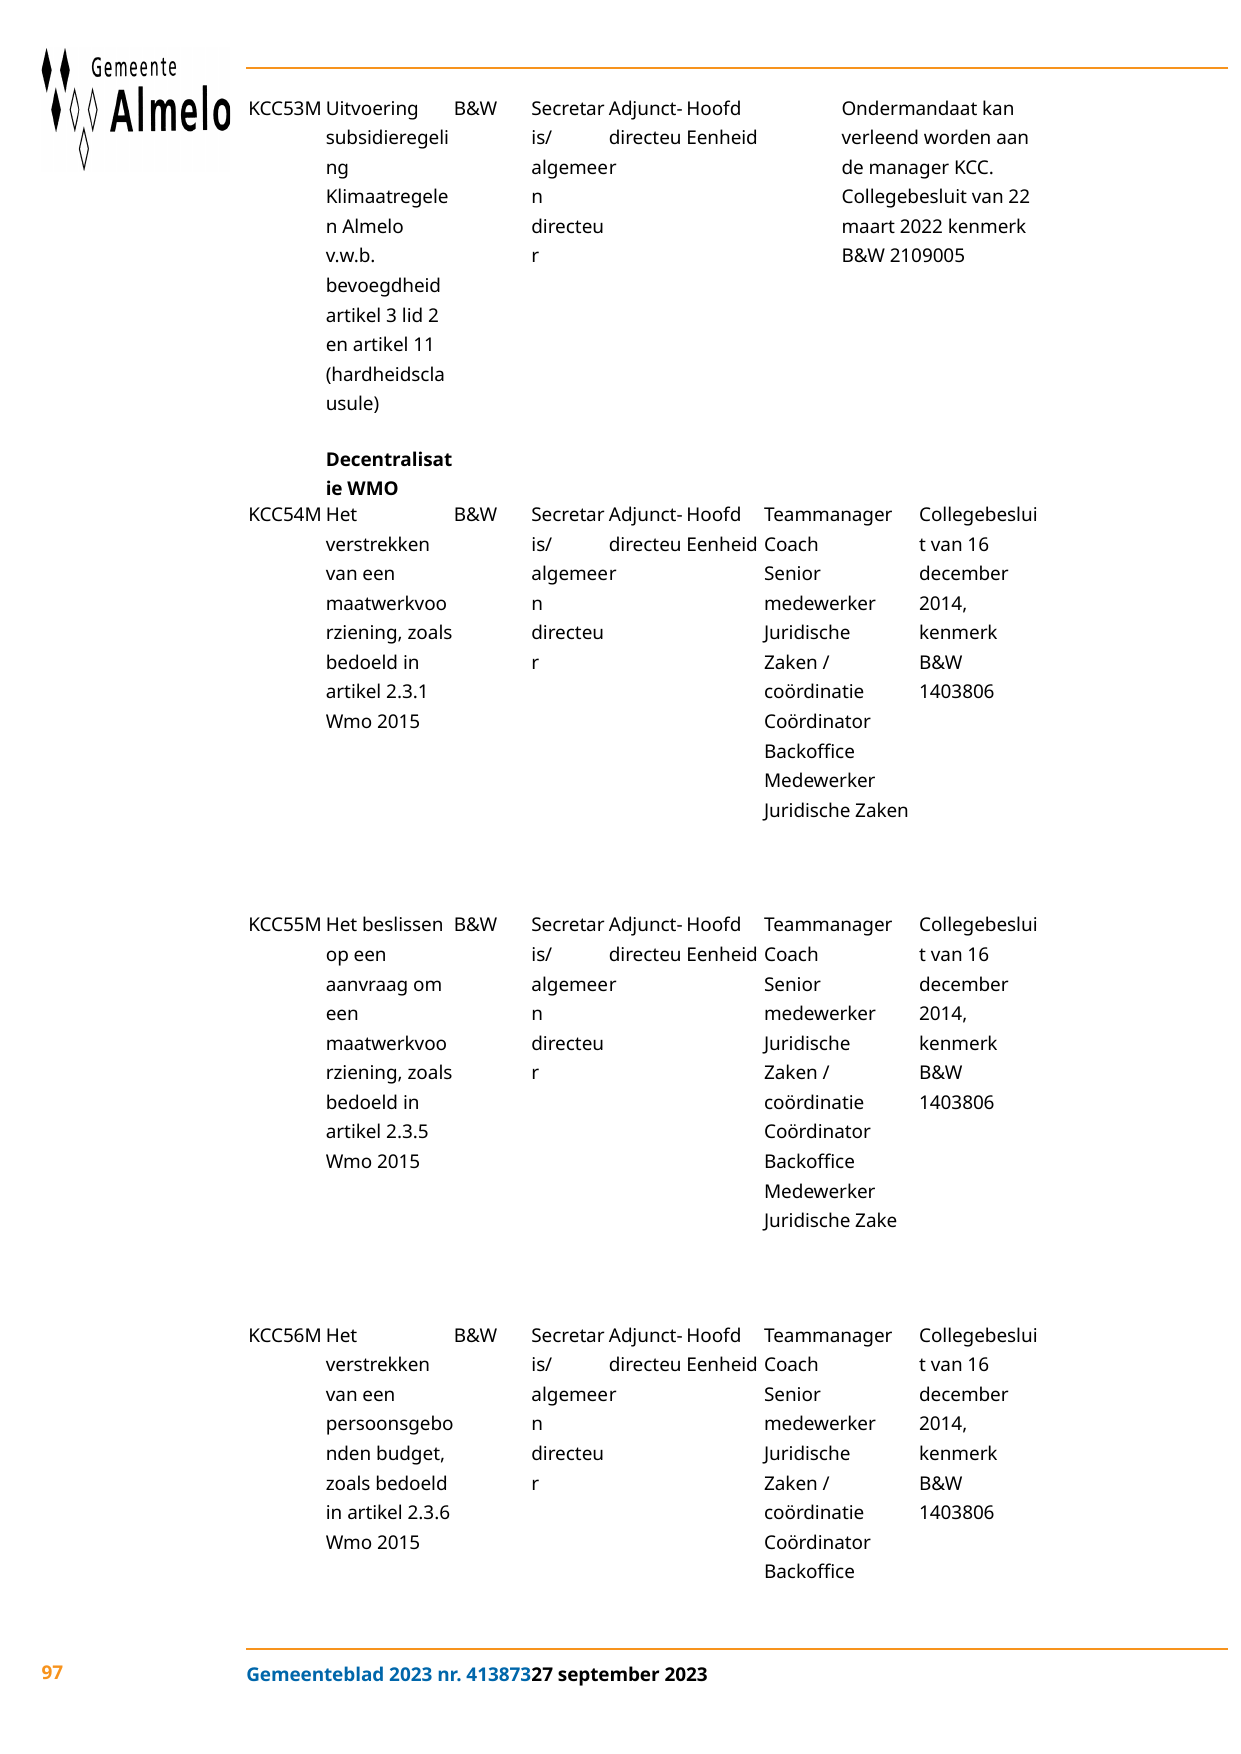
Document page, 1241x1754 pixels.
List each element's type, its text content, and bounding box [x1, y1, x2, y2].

table_cell Het beslissen op een aanvraag om een maatwerkvoorziening, zoals bedoeld in artikel 2.3.5 Wmo 2015 [326, 912, 454, 1322]
table_cell Teammanager Coach Senior medewerker Juridische Zaken / coördinatie Coördinator Backoffice [764, 1322, 919, 1584]
picture [41, 47, 231, 172]
table_cell Secretaris/ algemeen directeur [531, 1322, 609, 1584]
table_cell Adjunct-directeur [609, 95, 686, 446]
table_cell B&W [454, 501, 531, 912]
table_cell [764, 446, 919, 501]
table_cell [609, 446, 686, 501]
table_cell Hoofd Eenheid [686, 501, 764, 912]
table_cell Collegebesluit van 16 december 2014, kenmerk B&W 1403806 [919, 912, 1040, 1322]
table_cell KCC54M [248, 501, 326, 912]
table_cell Collegebesluit van 16 december 2014, kenmerk B&W 1403806 [919, 1322, 1040, 1584]
table_cell Adjunct-directeur [609, 501, 686, 912]
table_cell Secretaris/ algemeen directeur [531, 501, 609, 912]
table_cell Adjunct-directeur [609, 912, 686, 1322]
table_cell Secretaris/ algemeen directeur [531, 95, 609, 446]
table_cell KCC56M [248, 1322, 326, 1584]
table_cell Ondermandaat kan verleend worden aan de manager KCC. Collegebesluit van 22 maart 2022 kenmerk B&W 2109005 [841, 95, 1040, 446]
table_cell [764, 95, 841, 446]
table_cell [919, 446, 1040, 501]
table_cell B&W [454, 1322, 531, 1584]
table_cell Hoofd Eenheid [686, 95, 764, 446]
table_cell Decentralisatie WMO [326, 446, 454, 501]
table_cell Teammanager Coach Senior medewerker Juridische Zaken / coördinatie Coördinator Backoffice Medewerker Juridische Zaken [764, 501, 919, 912]
table_cell [531, 446, 609, 501]
table_cell [454, 446, 531, 501]
table_cell KCC53M [248, 95, 326, 446]
table_cell Adjunct-directeur [609, 1322, 686, 1584]
table_cell B&W [454, 912, 531, 1322]
table_cell Teammanager Coach Senior medewerker Juridische Zaken / coördinatie Coördinator Backoffice Medewerker Juridische Zake [764, 912, 919, 1322]
table_cell [248, 446, 326, 501]
table_cell B&W [454, 95, 531, 446]
table_cell Uitvoering subsidieregeling Klimaatregelen Almelo v.w.b. bevoegdheid artikel 3 lid 2 en artikel 11 (hardheidsclausule) [326, 95, 454, 446]
table_cell Het verstrekken van een persoonsgebonden budget, zoals bedoeld in artikel 2.3.6 Wmo 2015 [326, 1322, 454, 1584]
table_cell [686, 446, 764, 501]
table_cell Collegebesluit van 16 december 2014, kenmerk B&W 1403806 [919, 501, 1040, 912]
table_cell KCC55M [248, 912, 326, 1322]
table_cell Het verstrekken van een maatwerkvoorziening, zoals bedoeld in artikel 2.3.1 Wmo 2015 [326, 501, 454, 912]
table_cell Hoofd Eenheid [686, 1322, 764, 1584]
table_cell Secretaris/ algemeen directeur [531, 912, 609, 1322]
table_cell Hoofd Eenheid [686, 912, 764, 1322]
